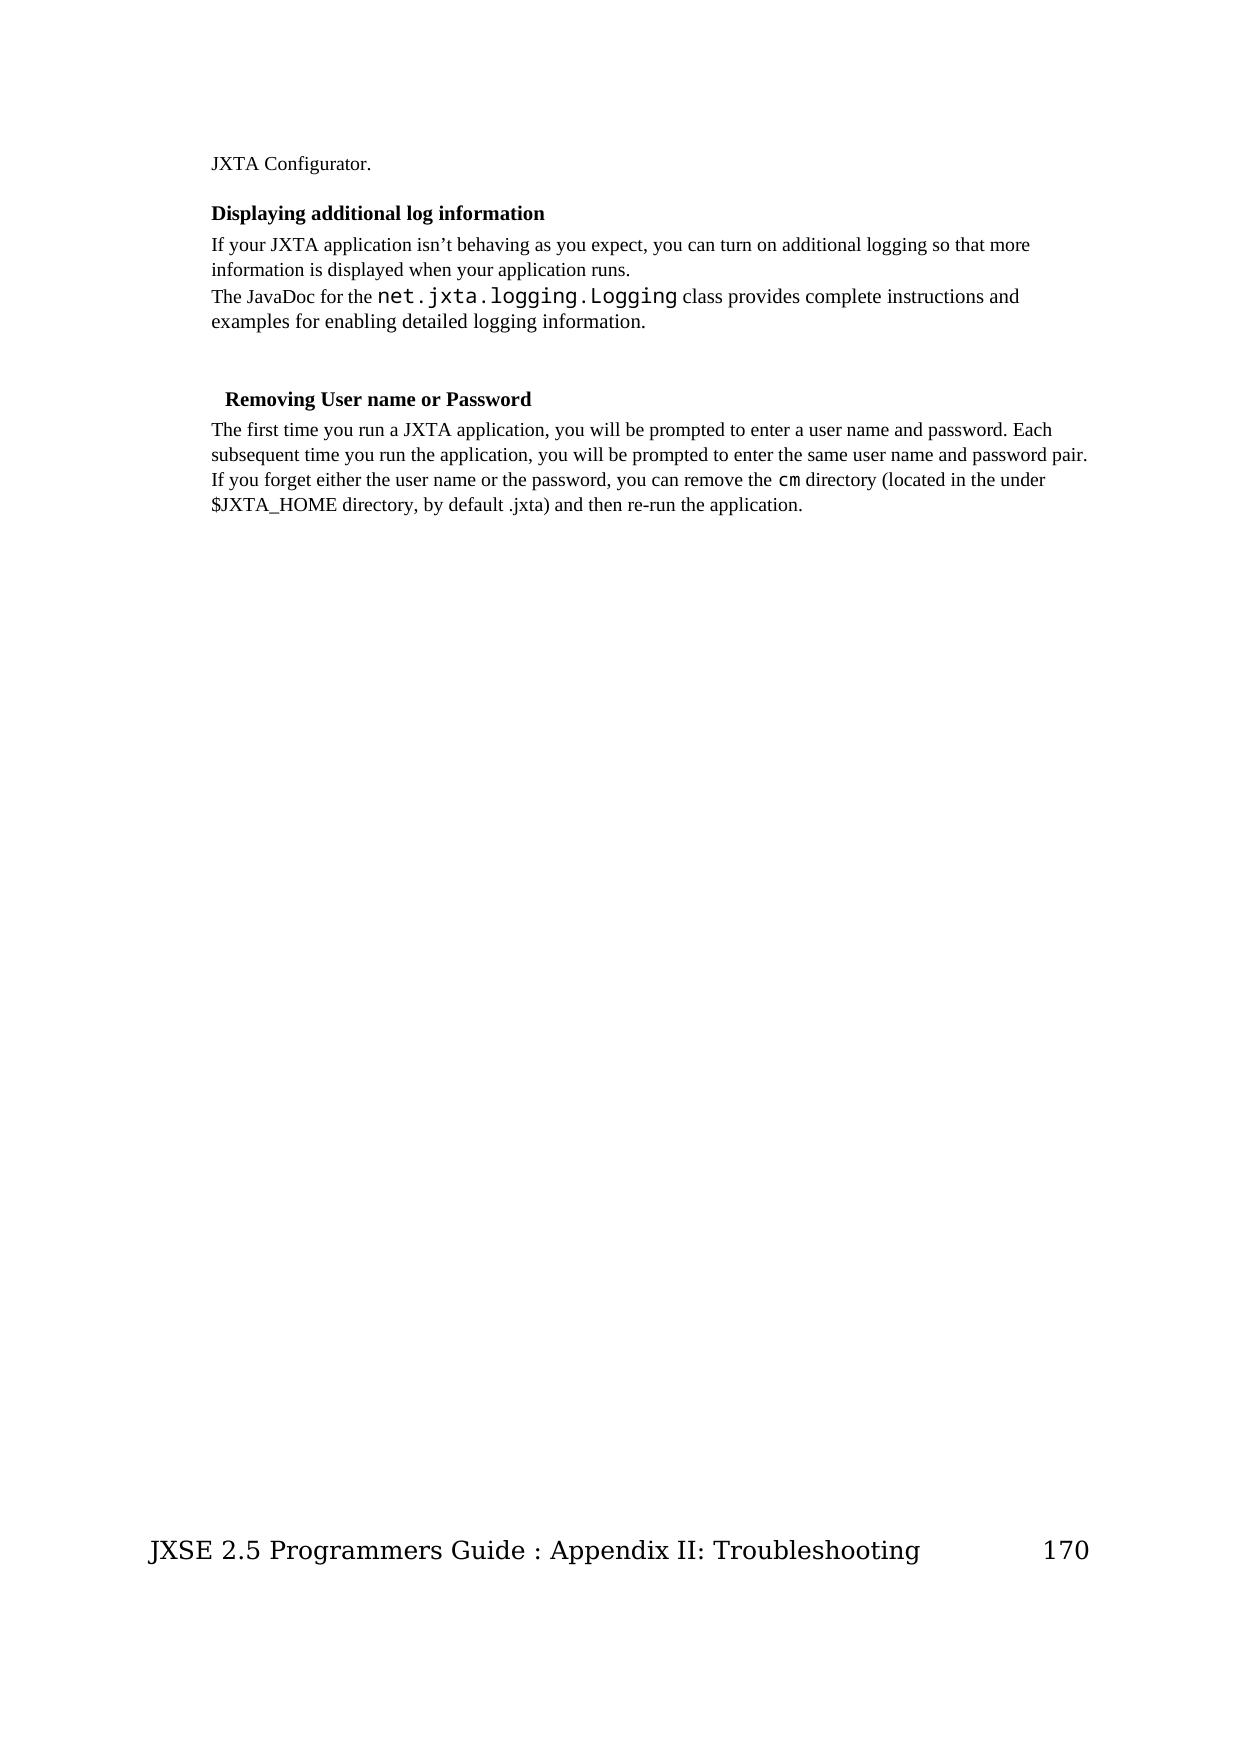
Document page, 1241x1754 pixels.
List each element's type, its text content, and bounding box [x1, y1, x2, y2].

text Removing User name or Password [225, 387, 1090, 411]
text If your JXTA application isn’t behaving as you expect, you can turn on additional logging so that more information is displayed when your application runs. [211, 231, 1090, 281]
text JXTA Configurator. [211, 150, 1090, 175]
text Displaying additional log information [211, 196, 1090, 225]
text The first time you run a JXTA application, you will be prompted to enter a user name and password. Each subsequent time you run the application, you will be prompted to enter the same user name and password pair. If you forget either the user name or the password, you can remove the cm directory (located in the under $JXTA_HOME directory, by default .jxta) and then re-run the application. [211, 417, 1090, 517]
text The JavaDoc for the net.jxta.logging.Logging class provides complete instructions and examples for enabling detailed logging information. [211, 283, 1090, 333]
